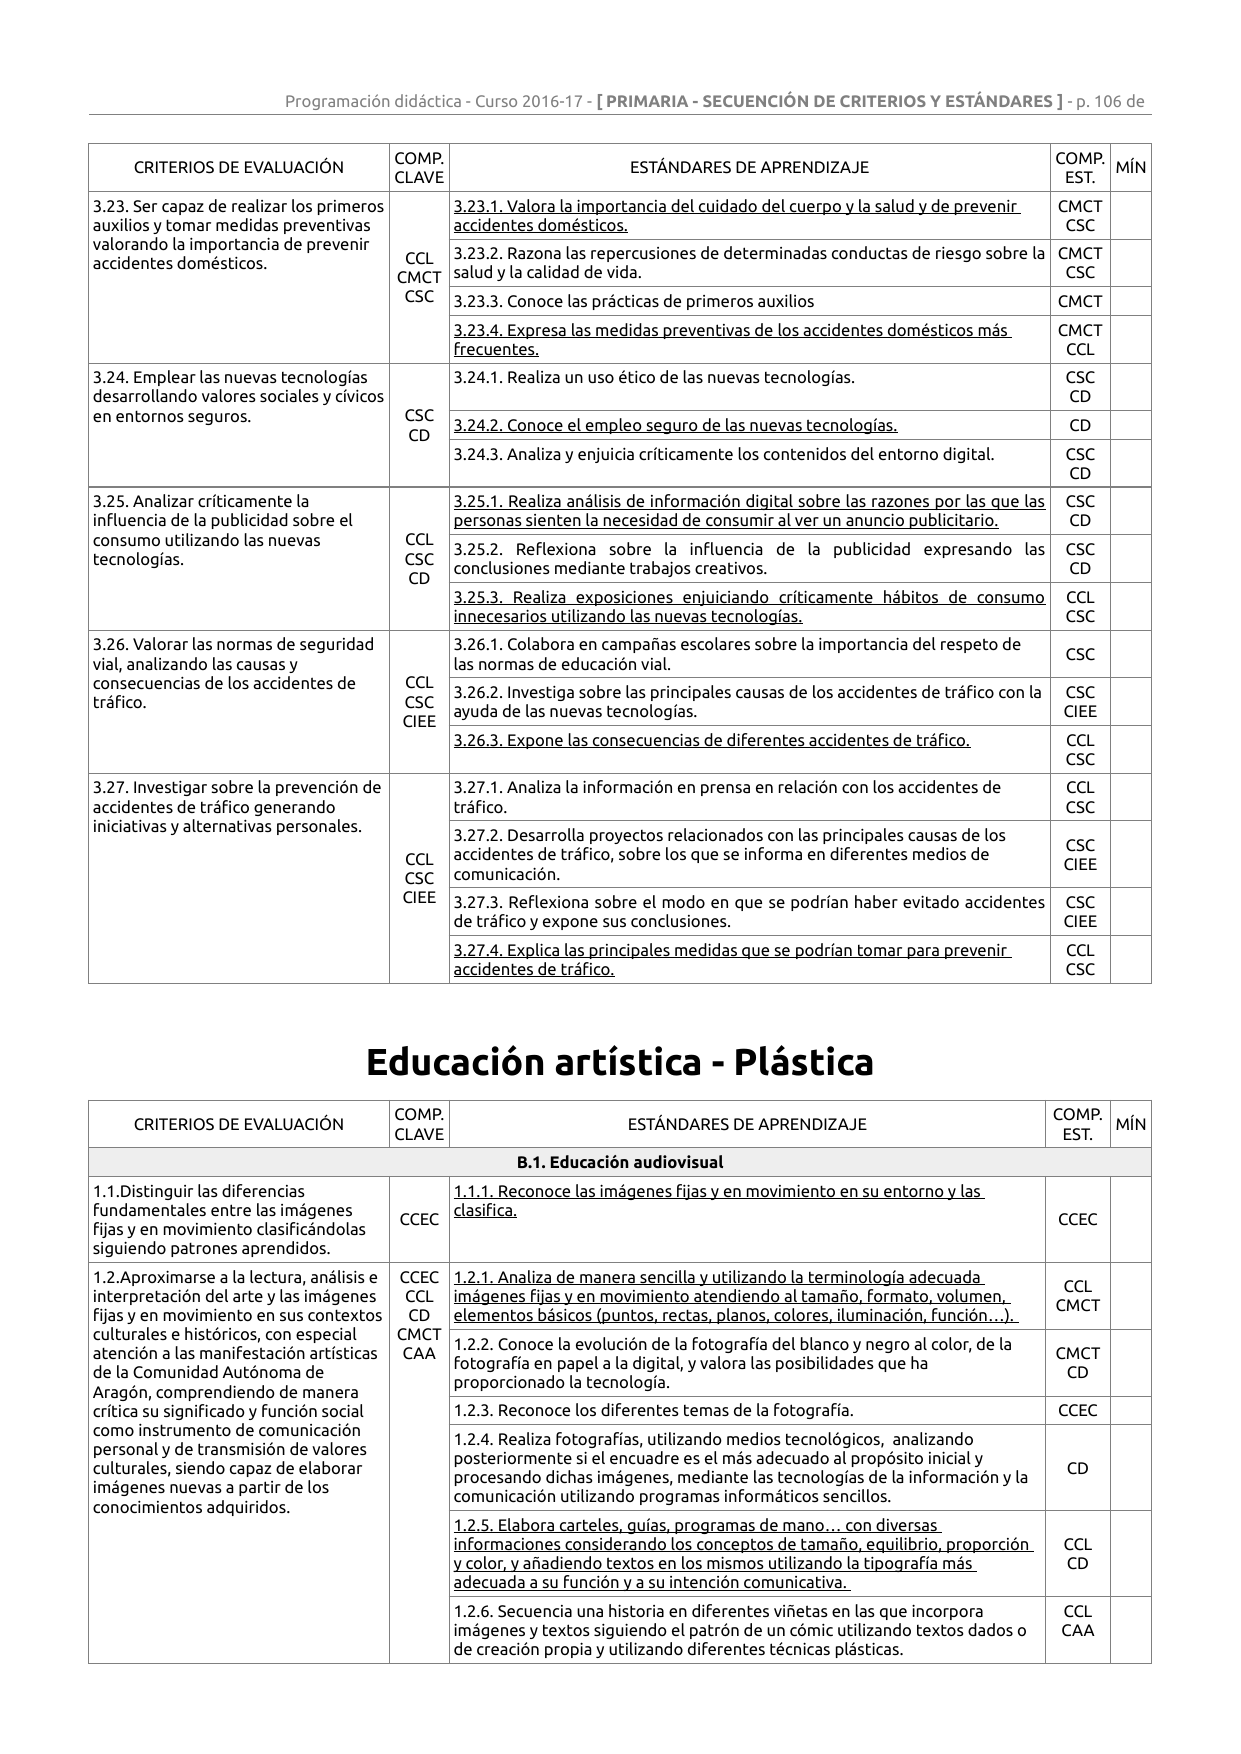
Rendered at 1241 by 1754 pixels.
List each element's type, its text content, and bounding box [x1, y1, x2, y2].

table_cell 3.24.2. Conoce el empleo seguro de las nuevas tecnologías. [450, 411, 1050, 439]
table_cell [1111, 726, 1151, 773]
table_cell 3.25. Analizar críticamente la influencia de la publicidad sobre el consumo utilizando las nuevas tecnologías. [89, 488, 389, 629]
table_cell [1111, 192, 1151, 238]
table_cell [1111, 316, 1151, 362]
table_cell 1.1.Distinguir las diferencias fundamentales entre las imágenes fijas y en movimiento clasificándolas siguiendo patrones aprendidos. [89, 1177, 389, 1262]
table_cell [1111, 774, 1151, 820]
table_cell 3.26. Valorar las normas de seguridad vial, analizando las causas y consecuencias de los accidentes de tráfico. [89, 631, 389, 773]
table_header COMP. CLAVE [390, 1101, 449, 1147]
table_cell CCEC CCL CD CMCT CAA [390, 1263, 449, 1663]
table_header CRITERIOS DE EVALUACIÓN [89, 1101, 389, 1147]
table_cell [1111, 411, 1151, 439]
table_cell [1111, 1511, 1151, 1596]
table_cell CSC CD [1051, 535, 1110, 582]
table_cell 1.2.Aproximarse a la lectura, análisis e interpretación del arte y las imágenes fijas y en movimiento en sus contextos culturales e históricos, con especial atención a las manifestación artísticas de la Comunidad Autónoma de Aragón, comprendiendo de manera crítica su significado y función social como instrumento de comunicación personal y de transmisión de valores culturales, siendo capaz de elaborar imágenes nuevas a partir de los conocimientos adquiridos. [89, 1263, 389, 1663]
table_cell [1111, 240, 1151, 286]
table_cell CCL CMCT [1046, 1263, 1110, 1329]
table_header COMP. CLAVE [390, 144, 449, 191]
table_cell CSC CD [1051, 364, 1110, 410]
table_cell 3.25.1. Realiza análisis de información digital sobre las razones por las que las personas sienten la necesidad de consumir al ver un anuncio publicitario. [450, 488, 1050, 534]
table_cell 3.26.1. Colabora en campañas escolares sobre la importancia del respeto de las normas de educación vial. [450, 631, 1050, 677]
table_cell CSC CD [390, 364, 449, 486]
table_cell CCEC [1046, 1177, 1110, 1262]
table_cell CCL CSC [1051, 774, 1110, 820]
table_cell [1111, 287, 1151, 315]
table_cell [1111, 440, 1151, 486]
table_cell CCL CSC [1051, 726, 1110, 773]
table_cell 3.23.2. Razona las repercusiones de determinadas conductas de riesgo sobre la salud y la calidad de vida. [450, 240, 1050, 286]
table_cell CMCT CCL [1051, 316, 1110, 362]
table_cell 1.2.5. Elabora carteles, guías, programas de mano… con diversas informaciones considerando los conceptos de tamaño, equilibrio, proporción y color, y añadiendo textos en los mismos utilizando la tipografía más adecuada a su función y a su intención comunicativa. [450, 1511, 1045, 1596]
table_header COMP. EST. [1046, 1101, 1110, 1147]
table_cell 3.23. Ser capaz de realizar los primeros auxilios y tomar medidas preventivas valorando la importancia de prevenir accidentes domésticos. [89, 192, 389, 362]
table_header ESTÁNDARES DE APRENDIZAJE [450, 144, 1050, 191]
table_cell CD [1051, 411, 1110, 439]
table_cell CMCT CD [1046, 1330, 1110, 1396]
table_cell [1111, 364, 1151, 410]
table_cell 1.2.1. Analiza de manera sencilla y utilizando la terminología adecuada imágenes fijas y en movimiento atendiendo al tamaño, formato, volumen, elementos básicos (puntos, rectas, planos, colores, iluminación, función…). [450, 1263, 1045, 1329]
table_cell CMCT [1051, 287, 1110, 315]
table_cell [1111, 1425, 1151, 1510]
table_cell 3.23.1. Valora la importancia del cuidado del cuerpo y la salud y de prevenir accidentes domésticos. [450, 192, 1050, 238]
table_cell CSC CIEE [1051, 678, 1110, 725]
table_cell CSC CD [1051, 488, 1110, 534]
table_cell 3.27.1. Analiza la información en prensa en relación con los accidentes de tráfico. [450, 774, 1050, 820]
table_cell 1.1.1. Reconoce las imágenes fijas y en movimiento en su entorno y las clasifica. [450, 1177, 1045, 1262]
table_header ESTÁNDARES DE APRENDIZAJE [450, 1101, 1045, 1147]
table_cell 1.2.6. Secuencia una historia en diferentes viñetas en las que incorpora imágenes y textos siguiendo el patrón de un cómic utilizando textos dados o de creación propia y utilizando diferentes técnicas plásticas. [450, 1597, 1045, 1663]
table_cell 3.27. Investigar sobre la prevención de accidentes de tráfico generando iniciativas y alternativas personales. [89, 774, 389, 983]
table_cell CSC CIEE [1051, 888, 1110, 935]
table_cell 3.26.2. Investiga sobre las principales causas de los accidentes de tráfico con la ayuda de las nuevas tecnologías. [450, 678, 1050, 725]
table_cell B.1. Educación audiovisual [89, 1148, 1151, 1176]
table_cell CCEC [390, 1177, 449, 1262]
table_cell [1111, 888, 1151, 935]
table_header MÍN [1111, 144, 1151, 191]
table_cell 1.2.4. Realiza fotografías, utilizando medios tecnológicos, analizando posteriormente si el encuadre es el más adecuado al propósito inicial y procesando dichas imágenes, mediante las tecnologías de la información y la comunicación utilizando programas informáticos sencillos. [450, 1425, 1045, 1510]
table_cell CCL CSC [1051, 583, 1110, 629]
table_cell 3.23.3. Conoce las prácticas de primeros auxilios [450, 287, 1050, 315]
table_cell CCL CAA [1046, 1597, 1110, 1663]
table_cell CSC CIEE [1051, 821, 1110, 887]
table_cell [1111, 1330, 1151, 1396]
table_cell 3.27.4. Explica las principales medidas que se podrían tomar para prevenir accidentes de tráfico. [450, 936, 1050, 983]
table_cell 3.25.2. Reflexiona sobre la influencia de la publicidad expresando las conclusiones mediante trabajos creativos. [450, 535, 1050, 582]
table_cell [1111, 631, 1151, 677]
table_cell [1111, 678, 1151, 725]
table_cell [1111, 821, 1151, 887]
table_cell CCL CD [1046, 1511, 1110, 1596]
table_cell 1.2.3. Reconoce los diferentes temas de la fotografía. [450, 1397, 1045, 1424]
table_cell CCL CSC CD [390, 488, 449, 629]
table_header CRITERIOS DE EVALUACIÓN [89, 144, 389, 191]
table_cell 3.27.2. Desarrolla proyectos relacionados con las principales causas de los accidentes de tráfico, sobre los que se informa en diferentes medios de comunicación. [450, 821, 1050, 887]
table_cell CMCT CSC [1051, 192, 1110, 238]
table_cell 3.24.3. Analiza y enjuicia críticamente los contenidos del entorno digital. [450, 440, 1050, 486]
table_cell [1111, 1397, 1151, 1424]
table_cell [1111, 1177, 1151, 1262]
table_cell [1111, 1263, 1151, 1329]
table_header MÍN [1111, 1101, 1151, 1147]
table_cell [1111, 488, 1151, 534]
table_cell CCL CSC CIEE [390, 774, 449, 983]
table_cell CCL CSC [1051, 936, 1110, 983]
table_cell CSC [1051, 631, 1110, 677]
table_cell 3.26.3. Expone las consecuencias de diferentes accidentes de tráfico. [450, 726, 1050, 773]
table_cell CD [1046, 1425, 1110, 1510]
table_cell CCL CSC CIEE [390, 631, 449, 773]
table_cell 3.24.1. Realiza un uso ético de las nuevas tecnologías. [450, 364, 1050, 410]
table_cell CMCT CSC [1051, 240, 1110, 286]
table_cell [1111, 583, 1151, 629]
table_cell [1111, 936, 1151, 983]
subtitle Educación artística - Plástica [88, 1039, 1152, 1082]
table_cell 3.24. Emplear las nuevas tecnologías desarrollando valores sociales y cívicos en entornos seguros. [89, 364, 389, 486]
table_cell CCEC [1046, 1397, 1110, 1424]
table_cell 3.27.3. Reflexiona sobre el modo en que se podrían haber evitado accidentes de tráfico y expone sus conclusiones. [450, 888, 1050, 935]
table_cell CSC CD [1051, 440, 1110, 486]
table_header COMP. EST. [1051, 144, 1110, 191]
table_cell CCL CMCT CSC [390, 192, 449, 362]
table_cell [1111, 1597, 1151, 1663]
table_cell 1.2.2. Conoce la evolución de la fotografía del blanco y negro al color, de la fotografía en papel a la digital, y valora las posibilidades que ha proporcionado la tecnología. [450, 1330, 1045, 1396]
table_cell 3.23.4. Expresa las medidas preventivas de los accidentes domésticos más frecuentes. [450, 316, 1050, 362]
table_cell [1111, 535, 1151, 582]
table_cell 3.25.3. Realiza exposiciones enjuiciando críticamente hábitos de consumo innecesarios utilizando las nuevas tecnologías. [450, 583, 1050, 629]
